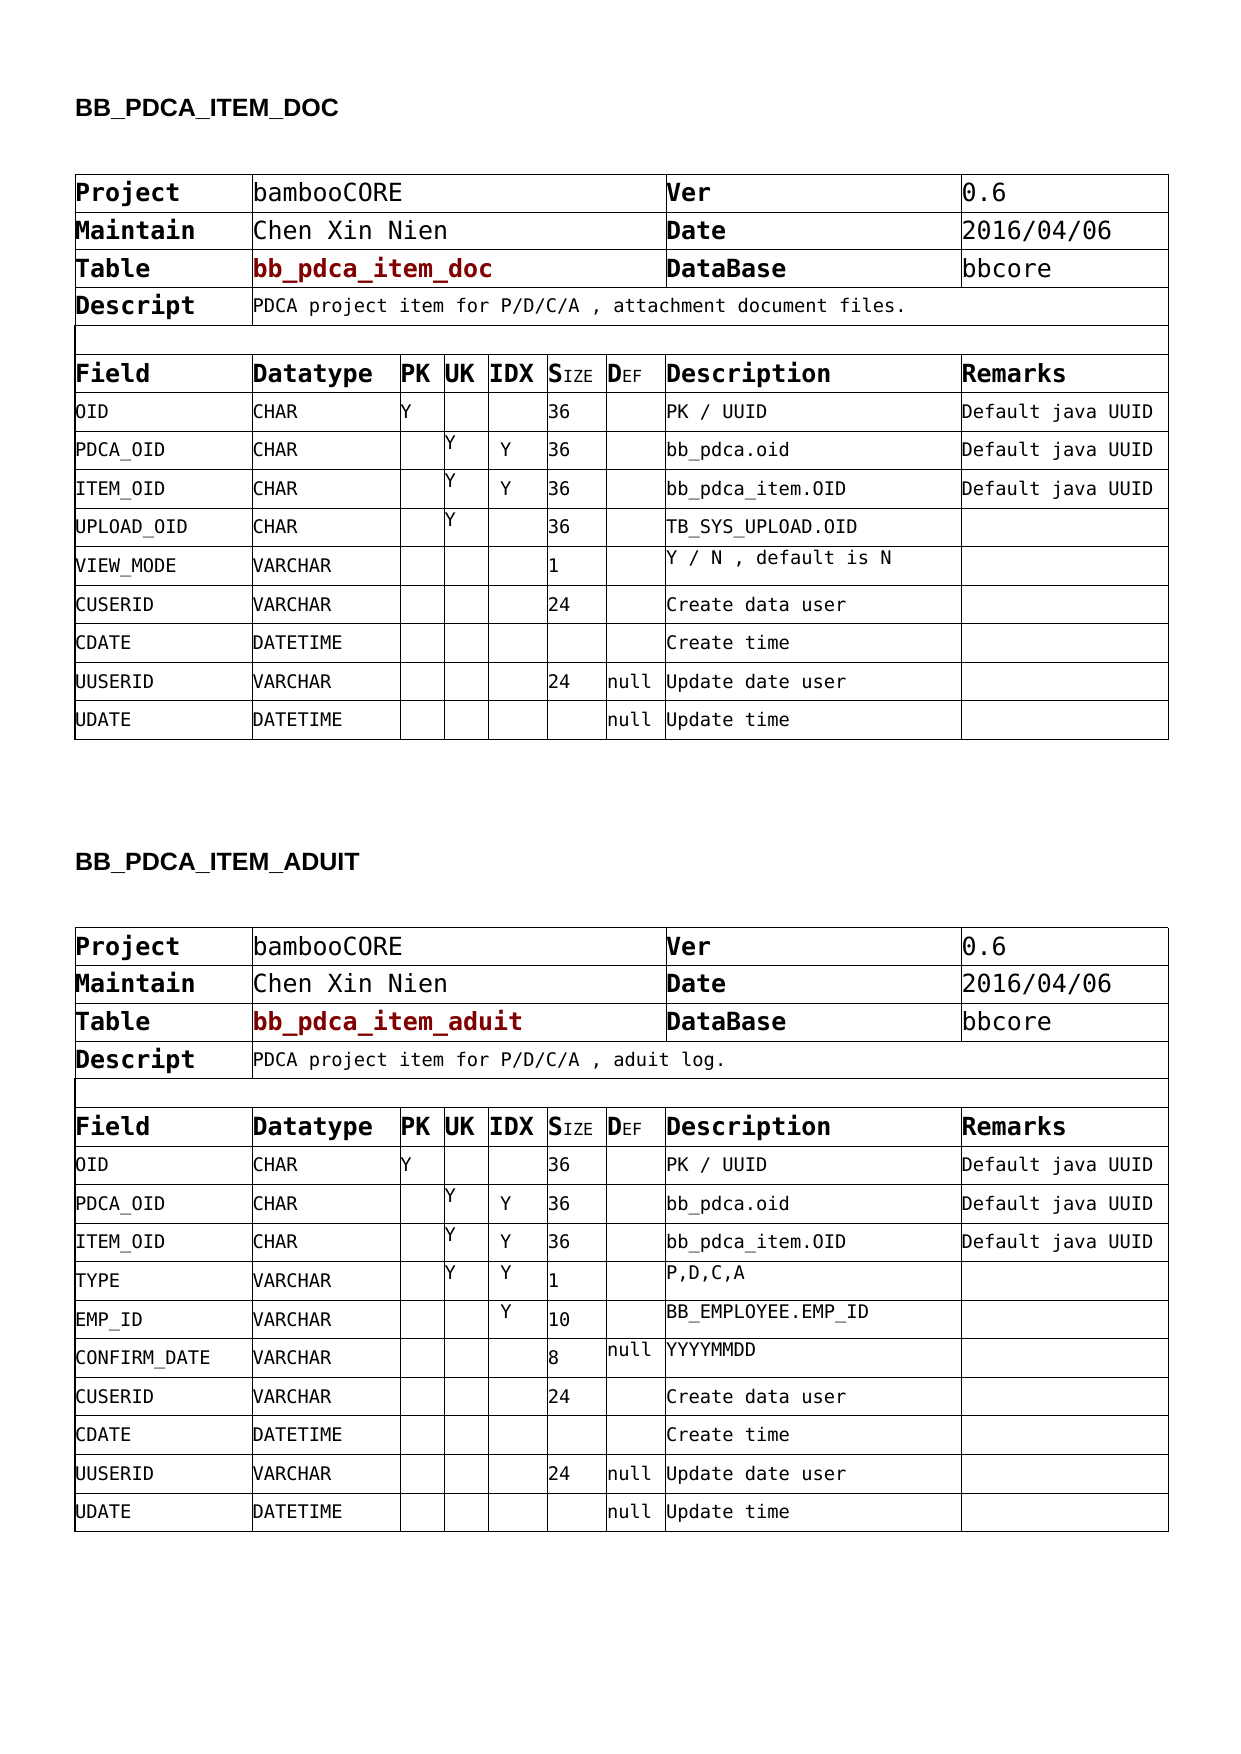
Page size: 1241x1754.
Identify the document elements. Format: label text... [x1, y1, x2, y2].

table_cell [401, 1185, 444, 1223]
table_cell [607, 1147, 665, 1184]
table_cell [1169, 1454, 1182, 1492]
table_cell Default java UUID [962, 1147, 1168, 1184]
table_cell [1169, 1184, 1182, 1223]
table_header bambooCORE [253, 175, 666, 212]
table_cell Descript [76, 1042, 252, 1078]
table_cell Chen Xin Nien [253, 213, 666, 249]
table_cell [1175, 1003, 1182, 1041]
table_cell Y [445, 1185, 488, 1223]
table_cell [962, 1494, 1168, 1531]
table_cell CHAR [253, 470, 400, 508]
table_cell [489, 1455, 547, 1492]
table_cell [401, 1455, 444, 1492]
table_cell ITEM_OID [76, 1224, 252, 1261]
table_cell [489, 586, 547, 623]
table_cell [548, 701, 606, 739]
table_cell PDCA project item for P/D/C/A , aduit log. [253, 1042, 1168, 1078]
table_cell [401, 432, 444, 469]
table_cell [1169, 546, 1182, 585]
table_cell [607, 547, 665, 585]
table_cell 10 [548, 1301, 606, 1338]
table_cell [607, 1416, 665, 1454]
table_cell [1169, 354, 1182, 392]
table_cell YYYYMMDD [666, 1339, 961, 1377]
table_cell bb_pdca_item.OID [666, 470, 961, 508]
table_cell Description [666, 1108, 961, 1146]
table_cell null [607, 701, 665, 739]
subtitle BB_PDCA_ITEM_ADUIT [75, 843, 1165, 880]
table_cell [548, 1494, 606, 1531]
table_cell DEF [607, 355, 665, 392]
table_cell [1169, 1300, 1182, 1338]
table_cell [445, 1147, 488, 1184]
table_cell VARCHAR [253, 1378, 400, 1415]
table_cell [401, 1339, 444, 1377]
table_cell DATETIME [253, 701, 400, 739]
table_cell CHAR [253, 509, 400, 546]
table_cell [489, 509, 547, 546]
table_header bambooCORE [253, 928, 666, 965]
table_cell [445, 586, 488, 623]
table_cell [962, 1339, 1168, 1377]
table_cell [1169, 1146, 1182, 1184]
table_header Ver [667, 928, 961, 965]
table_cell VARCHAR [253, 586, 400, 623]
table_cell [489, 547, 547, 585]
table_cell Y [445, 1224, 488, 1261]
table_cell 1 [548, 547, 606, 585]
table_cell DataBase [667, 1004, 961, 1041]
table_cell [489, 1339, 547, 1377]
table_cell Default java UUID [962, 432, 1168, 469]
table_cell [607, 1378, 665, 1415]
table_cell [1175, 1041, 1182, 1078]
table_cell Descript [76, 288, 252, 325]
table_cell [962, 586, 1168, 623]
table_cell DataBase [667, 250, 961, 287]
table_cell [607, 470, 665, 508]
table_cell Y [489, 1224, 547, 1261]
table_cell [489, 1494, 547, 1531]
table_cell [1175, 249, 1182, 287]
table_cell [1175, 212, 1182, 249]
table_cell [401, 624, 444, 662]
table_cell Datatype [253, 1108, 400, 1146]
table_cell [401, 1262, 444, 1300]
table_cell UPLOAD_OID [76, 509, 252, 546]
table_cell IDX [489, 1108, 547, 1146]
table_cell [607, 432, 665, 469]
table_cell [1175, 965, 1182, 1003]
table_cell Chen Xin Nien [253, 966, 666, 1003]
table_cell [962, 701, 1168, 739]
table_cell [962, 547, 1168, 585]
table_cell bbcore [962, 1004, 1168, 1041]
table_cell PK / UUID [666, 393, 961, 431]
table_cell [401, 1301, 444, 1338]
table_cell [1169, 469, 1182, 508]
table_cell [1169, 431, 1182, 469]
table_cell Table [76, 250, 252, 287]
table_cell UK [445, 1108, 488, 1146]
table_cell [1169, 1107, 1182, 1146]
table_cell [401, 547, 444, 585]
table_cell 2016/04/06 [962, 966, 1168, 1003]
table_cell EMP_ID [76, 1301, 252, 1338]
table_cell Date [667, 966, 961, 1003]
table_cell [445, 1455, 488, 1492]
table_cell 24 [548, 586, 606, 623]
table_cell TB_SYS_UPLOAD.OID [666, 509, 961, 546]
table_cell [607, 1224, 665, 1261]
table_cell Maintain [76, 966, 252, 1003]
table_cell PK [401, 1108, 444, 1146]
table_cell [445, 663, 488, 700]
table_cell [607, 1185, 665, 1223]
table_header Ver [667, 175, 961, 212]
table_cell Y [401, 393, 444, 431]
table_cell [1169, 1415, 1182, 1454]
table_cell SIZE [548, 1108, 606, 1146]
table_cell [1175, 287, 1182, 325]
table_cell DATETIME [253, 1494, 400, 1531]
table_cell [1169, 1493, 1182, 1531]
table_cell VARCHAR [253, 1339, 400, 1377]
table_cell CDATE [76, 624, 252, 662]
table_cell [445, 624, 488, 662]
table_cell [445, 701, 488, 739]
table_cell 8 [548, 1339, 606, 1377]
table_cell [1169, 1338, 1182, 1377]
table_cell [76, 1079, 1168, 1107]
table_cell CHAR [253, 1147, 400, 1184]
table_cell VARCHAR [253, 1301, 400, 1338]
table_cell bb_pdca.oid [666, 432, 961, 469]
table_cell Create data user [666, 586, 961, 623]
table_cell DATETIME [253, 624, 400, 662]
table_cell CHAR [253, 432, 400, 469]
table_cell [445, 547, 488, 585]
table_cell [445, 1494, 488, 1531]
table_cell Y [489, 432, 547, 469]
table_cell [401, 663, 444, 700]
table_cell Create time [666, 1416, 961, 1454]
table_cell UK [445, 355, 488, 392]
table_cell P,D,C,A [666, 1262, 961, 1300]
subtitle BB_PDCA_ITEM_DOC [75, 89, 1165, 127]
table_cell Y [445, 470, 488, 508]
table_cell [962, 1455, 1168, 1492]
table_cell Y [489, 1185, 547, 1223]
table_cell PDCA_OID [76, 432, 252, 469]
table_cell bb_pdca_item_aduit [253, 1004, 666, 1041]
table_cell [1169, 700, 1182, 739]
table_cell Field [76, 355, 252, 392]
table_header Project [76, 928, 252, 965]
table_cell [607, 1262, 665, 1300]
table_cell [1169, 623, 1182, 662]
table_cell [962, 1416, 1168, 1454]
table_cell [489, 1416, 547, 1454]
table_cell CDATE [76, 1416, 252, 1454]
table_cell Remarks [962, 1108, 1168, 1146]
table_cell Date [667, 213, 961, 249]
table_cell VARCHAR [253, 1262, 400, 1300]
table_cell [962, 1262, 1168, 1300]
table_cell Update time [666, 1494, 961, 1531]
table_cell [445, 1339, 488, 1377]
table_cell [489, 393, 547, 431]
table_cell bb_pdca_item.OID [666, 1224, 961, 1261]
table_cell 2016/04/06 [962, 213, 1168, 249]
table_cell CHAR [253, 1224, 400, 1261]
table_cell Field [76, 1108, 252, 1146]
table_cell PDCA_OID [76, 1185, 252, 1223]
table_cell CHAR [253, 1185, 400, 1223]
table_cell Y [445, 432, 488, 469]
table_cell PDCA project item for P/D/C/A , attachment document files. [253, 288, 1168, 325]
table_cell [445, 1301, 488, 1338]
table_cell null [607, 663, 665, 700]
table_cell Maintain [76, 213, 252, 249]
table_cell VIEW_MODE [76, 547, 252, 585]
table_cell [489, 624, 547, 662]
table_cell [401, 470, 444, 508]
table_cell [1169, 1223, 1182, 1261]
table_cell Default java UUID [962, 393, 1168, 431]
table_cell [1169, 325, 1182, 353]
table_cell CUSERID [76, 586, 252, 623]
table_header 0.6 [962, 175, 1168, 212]
table_cell [1169, 662, 1182, 700]
table_cell VARCHAR [253, 663, 400, 700]
table_cell Y [445, 509, 488, 546]
table_cell 24 [548, 663, 606, 700]
table_cell TYPE [76, 1262, 252, 1300]
table_cell Update time [666, 701, 961, 739]
table_cell [548, 624, 606, 662]
table_cell [548, 1416, 606, 1454]
table_cell UDATE [76, 701, 252, 739]
table_cell [401, 509, 444, 546]
table_cell [1169, 1377, 1182, 1415]
table_cell [962, 509, 1168, 546]
table_cell bbcore [962, 250, 1168, 287]
table_cell [401, 1378, 444, 1415]
table_cell null [607, 1455, 665, 1492]
table_cell [1169, 1078, 1182, 1107]
table_header 0.6 [962, 928, 1168, 965]
table_cell [962, 624, 1168, 662]
table_cell [401, 1416, 444, 1454]
table_cell [445, 1378, 488, 1415]
table_cell [607, 509, 665, 546]
table_cell VARCHAR [253, 1455, 400, 1492]
table_header Project [76, 175, 252, 212]
table_cell 1 [548, 1262, 606, 1300]
table_cell [1169, 1261, 1182, 1300]
table_cell [607, 624, 665, 662]
table_cell Y [489, 470, 547, 508]
table_cell Y [445, 1262, 488, 1300]
table_cell 36 [548, 1185, 606, 1223]
table_cell 36 [548, 432, 606, 469]
table_cell IDX [489, 355, 547, 392]
table_cell Default java UUID [962, 1224, 1168, 1261]
table_cell bb_pdca_item_doc [253, 250, 666, 287]
table_cell [445, 393, 488, 431]
table_cell BB_EMPLOYEE.EMP_ID [666, 1301, 961, 1338]
table_cell ITEM_OID [76, 470, 252, 508]
table_cell PK [401, 355, 444, 392]
table_cell Y [489, 1301, 547, 1338]
table_cell [489, 663, 547, 700]
table_cell [401, 701, 444, 739]
table_cell UUSERID [76, 663, 252, 700]
table_cell [1169, 508, 1182, 546]
table_cell 36 [548, 1147, 606, 1184]
table_cell Default java UUID [962, 1185, 1168, 1223]
table_cell [445, 1416, 488, 1454]
table_cell Create time [666, 624, 961, 662]
table_cell null [607, 1339, 665, 1377]
table_cell 36 [548, 470, 606, 508]
table_cell [962, 1301, 1168, 1338]
table_cell 24 [548, 1455, 606, 1492]
table_cell DEF [607, 1108, 665, 1146]
table_cell CONFIRM_DATE [76, 1339, 252, 1377]
table_cell 24 [548, 1378, 606, 1415]
table_cell UUSERID [76, 1455, 252, 1492]
table_cell SIZE [548, 355, 606, 392]
table_cell Datatype [253, 355, 400, 392]
table_header [1175, 174, 1182, 212]
table_cell [1169, 585, 1182, 623]
table_cell VARCHAR [253, 547, 400, 585]
table_cell Update date user [666, 1455, 961, 1492]
table_cell CUSERID [76, 1378, 252, 1415]
table_cell bb_pdca.oid [666, 1185, 961, 1223]
table_cell PK / UUID [666, 1147, 961, 1184]
table_cell CHAR [253, 393, 400, 431]
table_cell [76, 326, 1168, 353]
table_cell null [607, 1494, 665, 1531]
table_cell DATETIME [253, 1416, 400, 1454]
table_cell Table [76, 1004, 252, 1041]
table_cell Remarks [962, 355, 1168, 392]
table_cell [489, 1147, 547, 1184]
table_cell [607, 586, 665, 623]
table_cell [607, 1301, 665, 1338]
table_cell 36 [548, 1224, 606, 1261]
table_cell [607, 393, 665, 431]
table_cell [401, 586, 444, 623]
table_cell Update date user [666, 663, 961, 700]
table_cell OID [76, 393, 252, 431]
table_cell [489, 701, 547, 739]
table_cell [489, 1378, 547, 1415]
table_cell UDATE [76, 1494, 252, 1531]
table_cell 36 [548, 393, 606, 431]
table_cell [962, 1378, 1168, 1415]
table_header [1175, 927, 1182, 965]
table_cell [1169, 392, 1182, 431]
table_cell Create data user [666, 1378, 961, 1415]
table_cell 36 [548, 509, 606, 546]
table_cell Default java UUID [962, 470, 1168, 508]
table_cell Description [666, 355, 961, 392]
table_cell Y / N , default is N [666, 547, 961, 585]
table_cell Y [401, 1147, 444, 1184]
table_cell [401, 1494, 444, 1531]
table_cell Y [489, 1262, 547, 1300]
table_cell [401, 1224, 444, 1261]
table_cell OID [76, 1147, 252, 1184]
table_cell [962, 663, 1168, 700]
